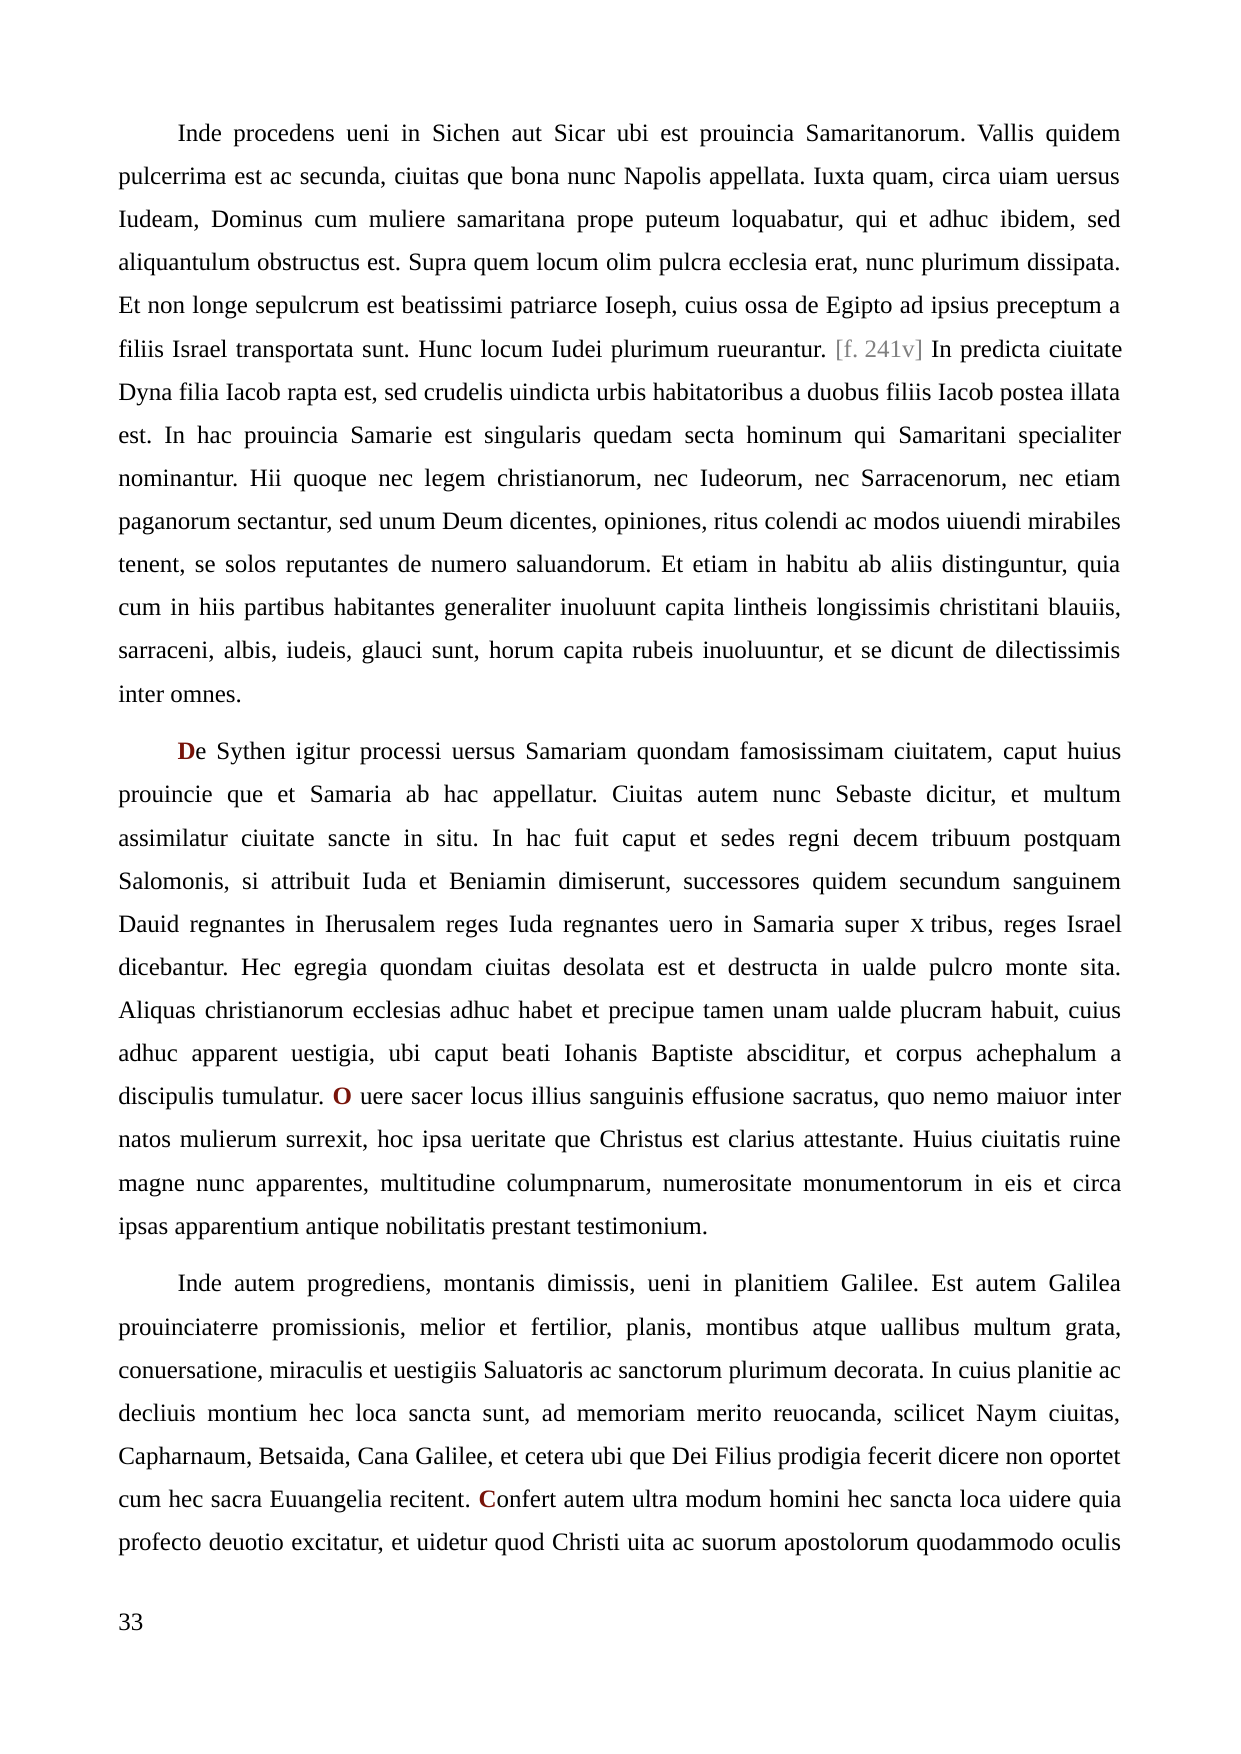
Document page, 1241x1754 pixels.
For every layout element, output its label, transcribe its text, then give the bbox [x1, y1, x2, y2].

text De Sythen igitur processi uersus Samariam quondam famosissimam ciuitatem, caput huius prouincie que et Samaria ab hac appellatur. Ciuitas autem nunc Sebaste dicitur, et multum assimilatur ciuitate sancte in situ. In hac fuit caput et sedes regni decem tribuum postquam Salomonis, si attribuit Iuda et Beniamin dimiserunt, successores quidem secundum sanguinem Dauid regnantes in Iherusalem reges Iuda regnantes uero in Samaria super x tribus, reges Israel dicebantur. Hec egregia quondam ciuitas desolata est et destructa in ualde pulcro monte sita. Aliquas christianorum ecclesias adhuc habet et precipue tamen unam ualde plucram habuit, cuius adhuc apparent uestigia, ubi caput beati Iohanis Baptiste absciditur, et corpus achephalum a discipulis tumulatur. O uere sacer locus illius sanguinis effusione sacratus, quo nemo maiuor inter natos mulierum surrexit, hoc ipsa ueritate que Christus est clarius attestante. Huius ciuitatis ruine magne nunc apparentes, multitudine columpnarum, numerositate monumentorum in eis et circa ipsas apparentium antique nobilitatis prestant testimonium. [118, 736, 1122, 1239]
text Inde autem progrediens, montanis dimissis, ueni in planitiem Galilee. Est autem Galilea prouinciaterre promissionis, melior et fertilior, planis, montibus atque uallibus multum grata, conuersatione, miraculis et uestigiis Saluatoris ac sanctorum plurimum decorata. In cuius planitie ac decliuis montium hec loca sancta sunt, ad memoriam merito reuocanda, scilicet Naym ciuitas, Capharnaum, Betsaida, Cana Galilee, et cetera ubi que Dei Filius prodigia fecerit dicere non oportet cum hec sacra Euuangelia recitent. Confert autem ultra modum homini hec sancta loca uidere quia profecto deuotio excitatur, et uidetur quod Christi uita ac suorum apostolorum quodammodo oculis [118, 1268, 1122, 1556]
text Inde procedens ueni in Sichen aut Sicar ubi est prouincia Samaritanorum. Vallis quidem pulcerrima est ac secunda, ciuitas que bona nunc Napolis appellata. Iuxta quam, circa uiam uersus Iudeam, Dominus cum muliere samaritana prope puteum loquabatur, qui et adhuc ibidem, sed aliquantulum obstructus est. Supra quem locum olim pulcra ecclesia erat, nunc plurimum dissipata. Et non longe sepulcrum est beatissimi patriarce Ioseph, cuius ossa de Egipto ad ipsius preceptum a filiis Israel transportata sunt. Hunc locum Iudei plurimum rueurantur. [f. 241v] In predicta ciuitate Dyna filia Iacob rapta est, sed crudelis uindicta urbis habitatoribus a duobus filiis Iacob postea illata est. In hac prouincia Samarie est singularis quedam secta hominum qui Samaritani specialiter nominantur. Hii quoque nec legem christianorum, nec Iudeorum, nec Sarracenorum, nec etiam paganorum sectantur, sed unum Deum dicentes, opiniones, ritus colendi ac modos uiuendi mirabiles tenent, se solos reputantes de numero saluandorum. Et etiam in habitu ab aliis distinguntur, quia cum in hiis partibus habitantes generaliter inuoluunt capita lintheis longissimis christitani blauiis, sarraceni, albis, iudeis, glauci sunt, horum capita rubeis inuoluuntur, et se dicunt de dilectissimis inter omnes. [118, 118, 1122, 707]
